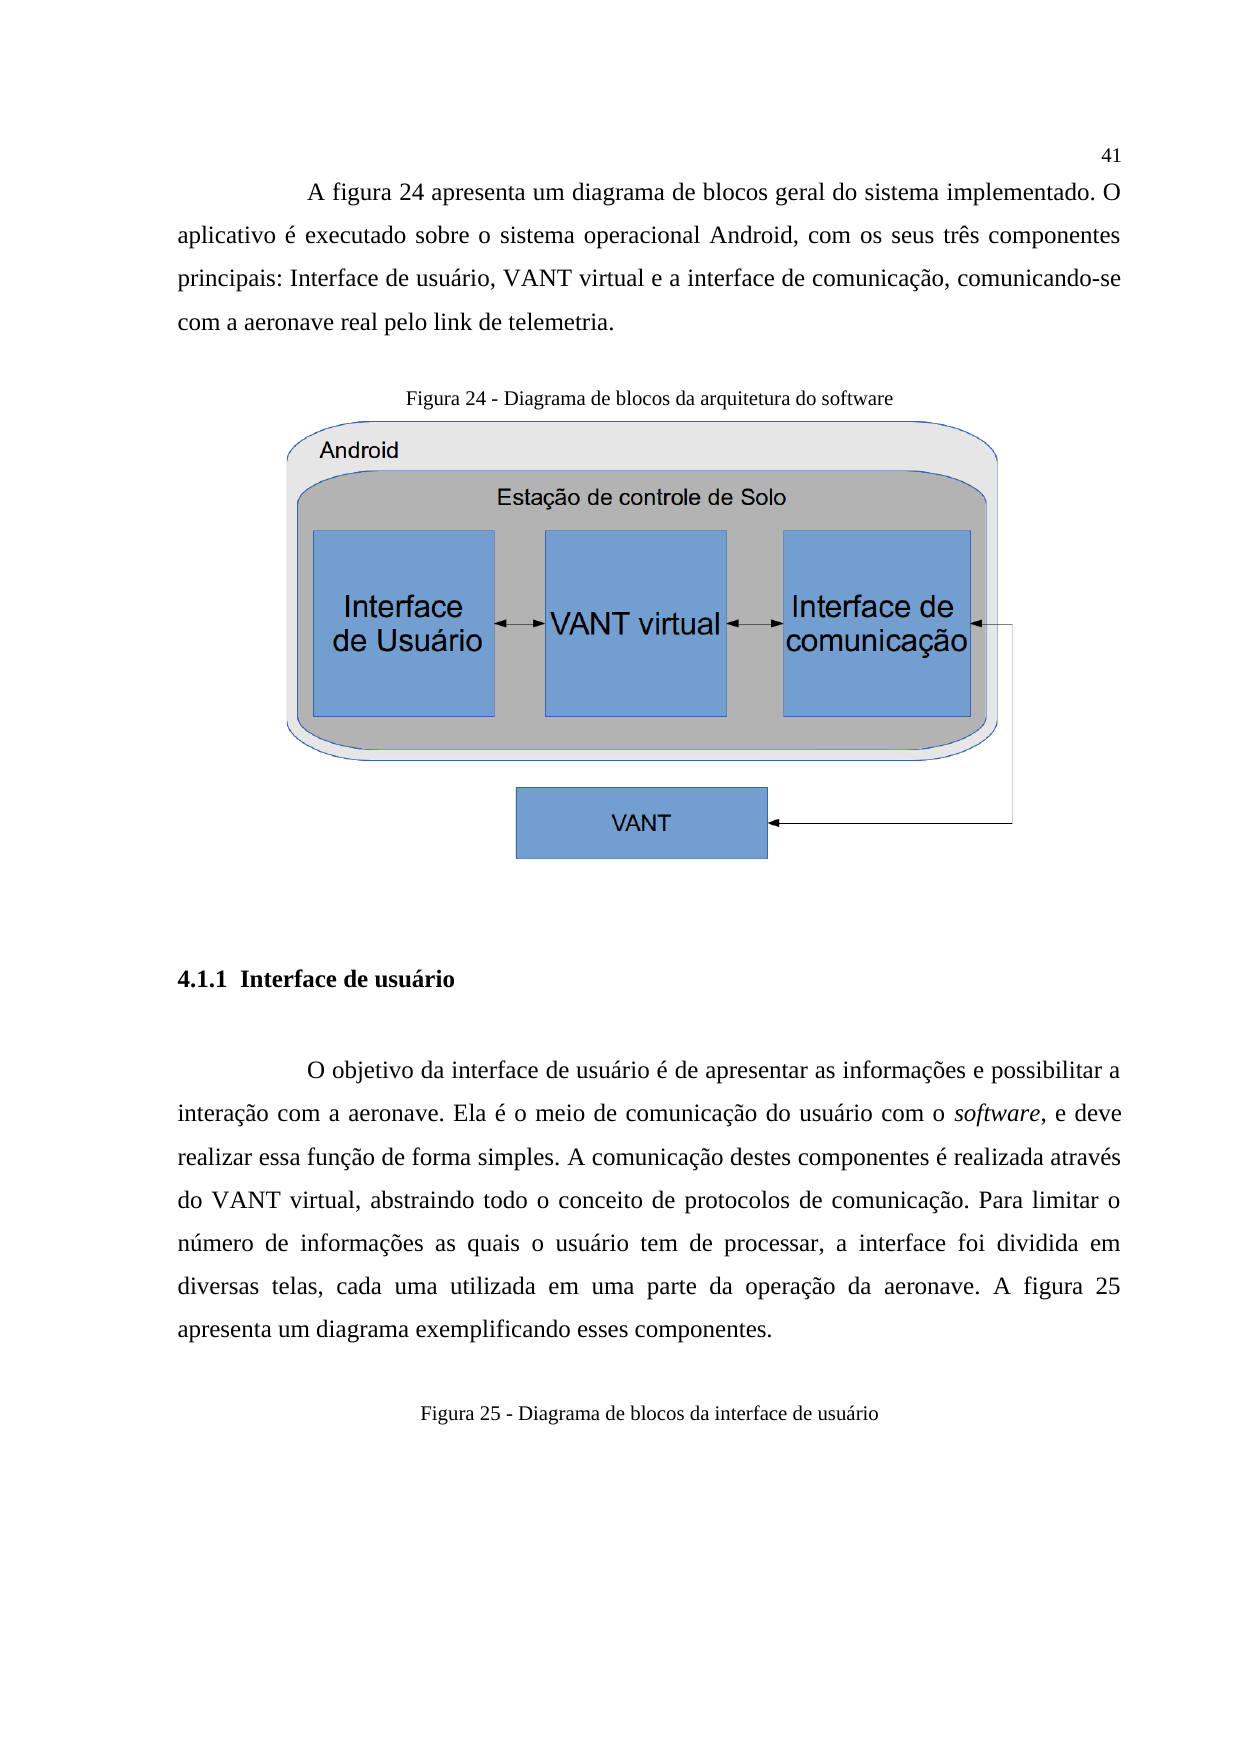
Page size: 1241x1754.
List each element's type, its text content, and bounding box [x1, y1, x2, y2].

picture [286, 421, 1013, 859]
list Diagrama de blocos da arquitetura do software [177, 386, 1122, 410]
text A figura 24 apresenta um diagrama de blocos geral do sistema implementado. O aplicativo é executado sobre o sistema operacional Android, com os seus três componentes principais: Interface de usuário, VANT virtual e a interface de comunicação, comunicando-se com a aeronave real pelo link de telemetria. [177, 177, 1122, 335]
subtitle Interface de usuário [177, 964, 1122, 993]
list Diagrama de blocos da interface de usuário [177, 1400, 1122, 1424]
text O objetivo da interface de usuário é de apresentar as informações e possibilitar a interação com a aeronave. Ela é o meio de comunicação do usuário com o software, e deve realizar essa função de forma simples. A comunicação destes componentes é realizada através do VANT virtual, abstraindo todo o conceito de protocolos de comunicação. Para limitar o número de informações as quais o usuário tem de processar, a interface foi dividida em diversas telas, cada uma utilizada em uma parte da operação da aeronave. A figura 25 apresenta um diagrama exemplificando esses componentes. [177, 1055, 1122, 1343]
